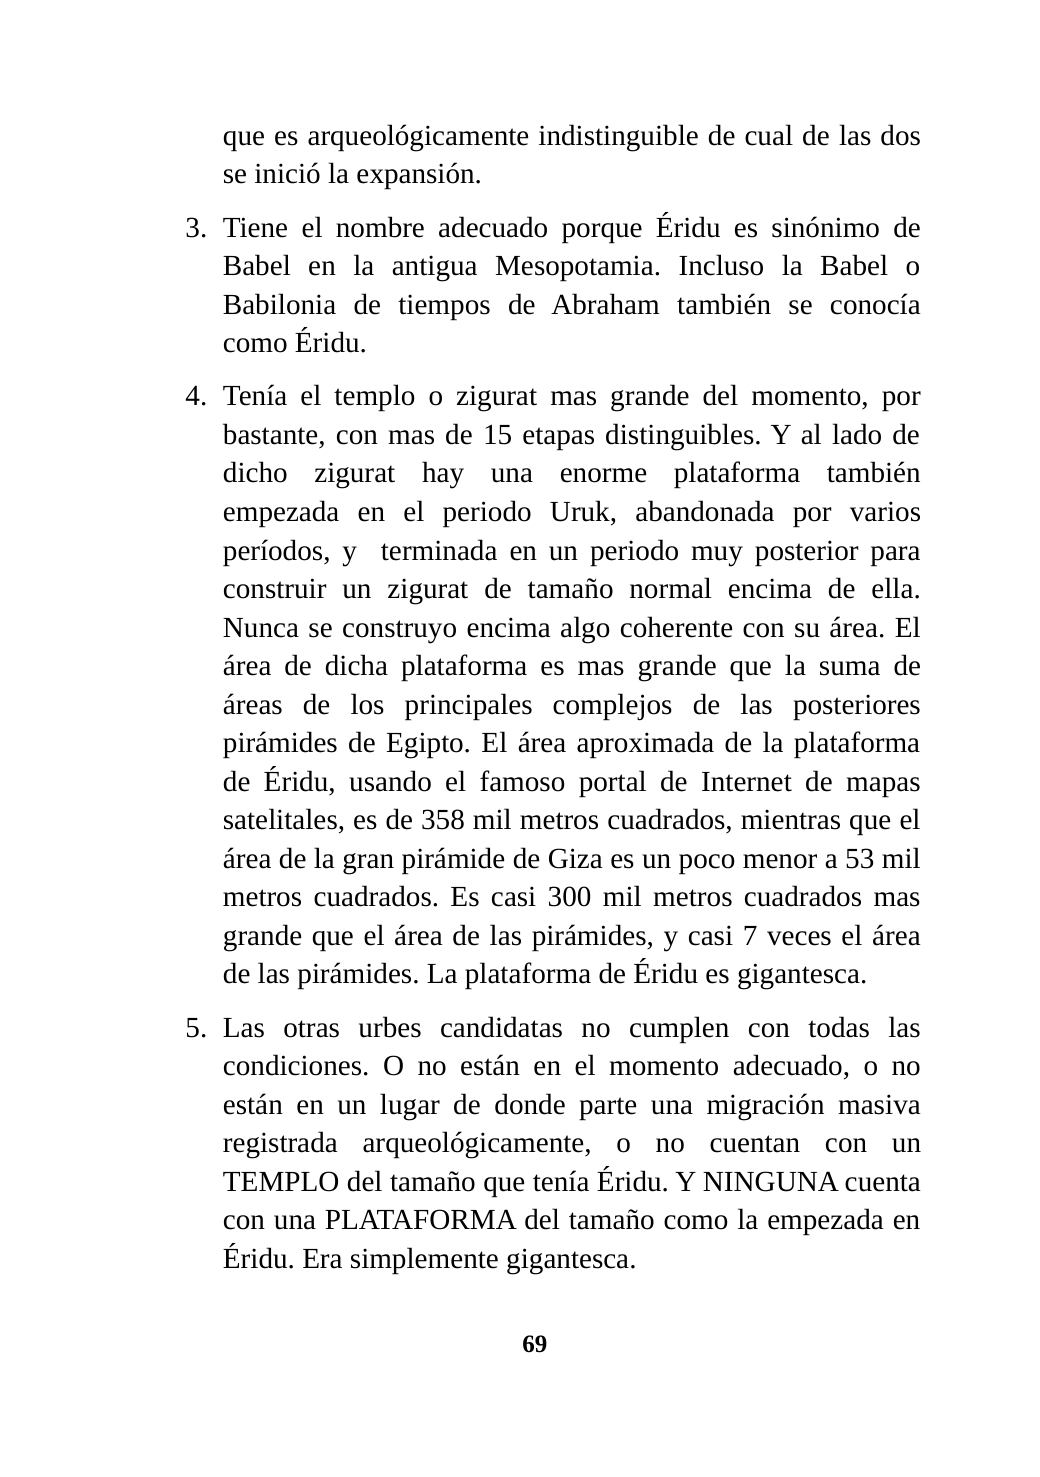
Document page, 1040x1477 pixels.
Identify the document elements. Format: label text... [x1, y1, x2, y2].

list Las otras urbes candidatas no cumplen con todas las condiciones. O no están en el momento adecuado, o no están en un lugar de donde parte una migración masiva registrada arqueológicamente, o no cuentan con un TEMPLO del tamaño que tenía Éridu. Y NINGUNA cuenta con una PLATAFORMA del tamaño como la empezada en Éridu. Era simplemente gigantesca. [185, 1010, 921, 1274]
list Tenía el templo o zigurat mas grande del momento, por bastante, con mas de 15 etapas distinguibles. Y al lado de dicho zigurat hay una enorme plataforma también empezada en el periodo Uruk, abandonada por varios períodos, y terminada en un periodo muy posterior para construir un zigurat de tamaño normal encima de ella. Nunca se construyo encima algo coherente con su área. El área de dicha plataforma es mas grande que la suma de áreas de los principales complejos de las posteriores pirámides de Egipto. El área aproximada de la plataforma de Éridu, usando el famoso portal de Internet de mapas satelitales, es de 358 mil metros cuadrados, mientras que el área de la gran pirámide de Giza es un poco menor a 53 mil metros cuadrados. Es casi 300 mil metros cuadrados mas grande que el área de las pirámides, y casi 7 veces el área de las pirámides. La plataforma de Éridu es gigantesca. [185, 378, 921, 990]
list Tiene el nombre adecuado porque Éridu es sinónimo de Babel en la antigua Mesopotamia. Incluso la Babel o Babilonia de tiempos de Abraham también se conocía como Éridu. [185, 210, 921, 359]
list que es arqueológicamente indistinguible de cual de las dos se inició la expansión. [185, 118, 921, 190]
